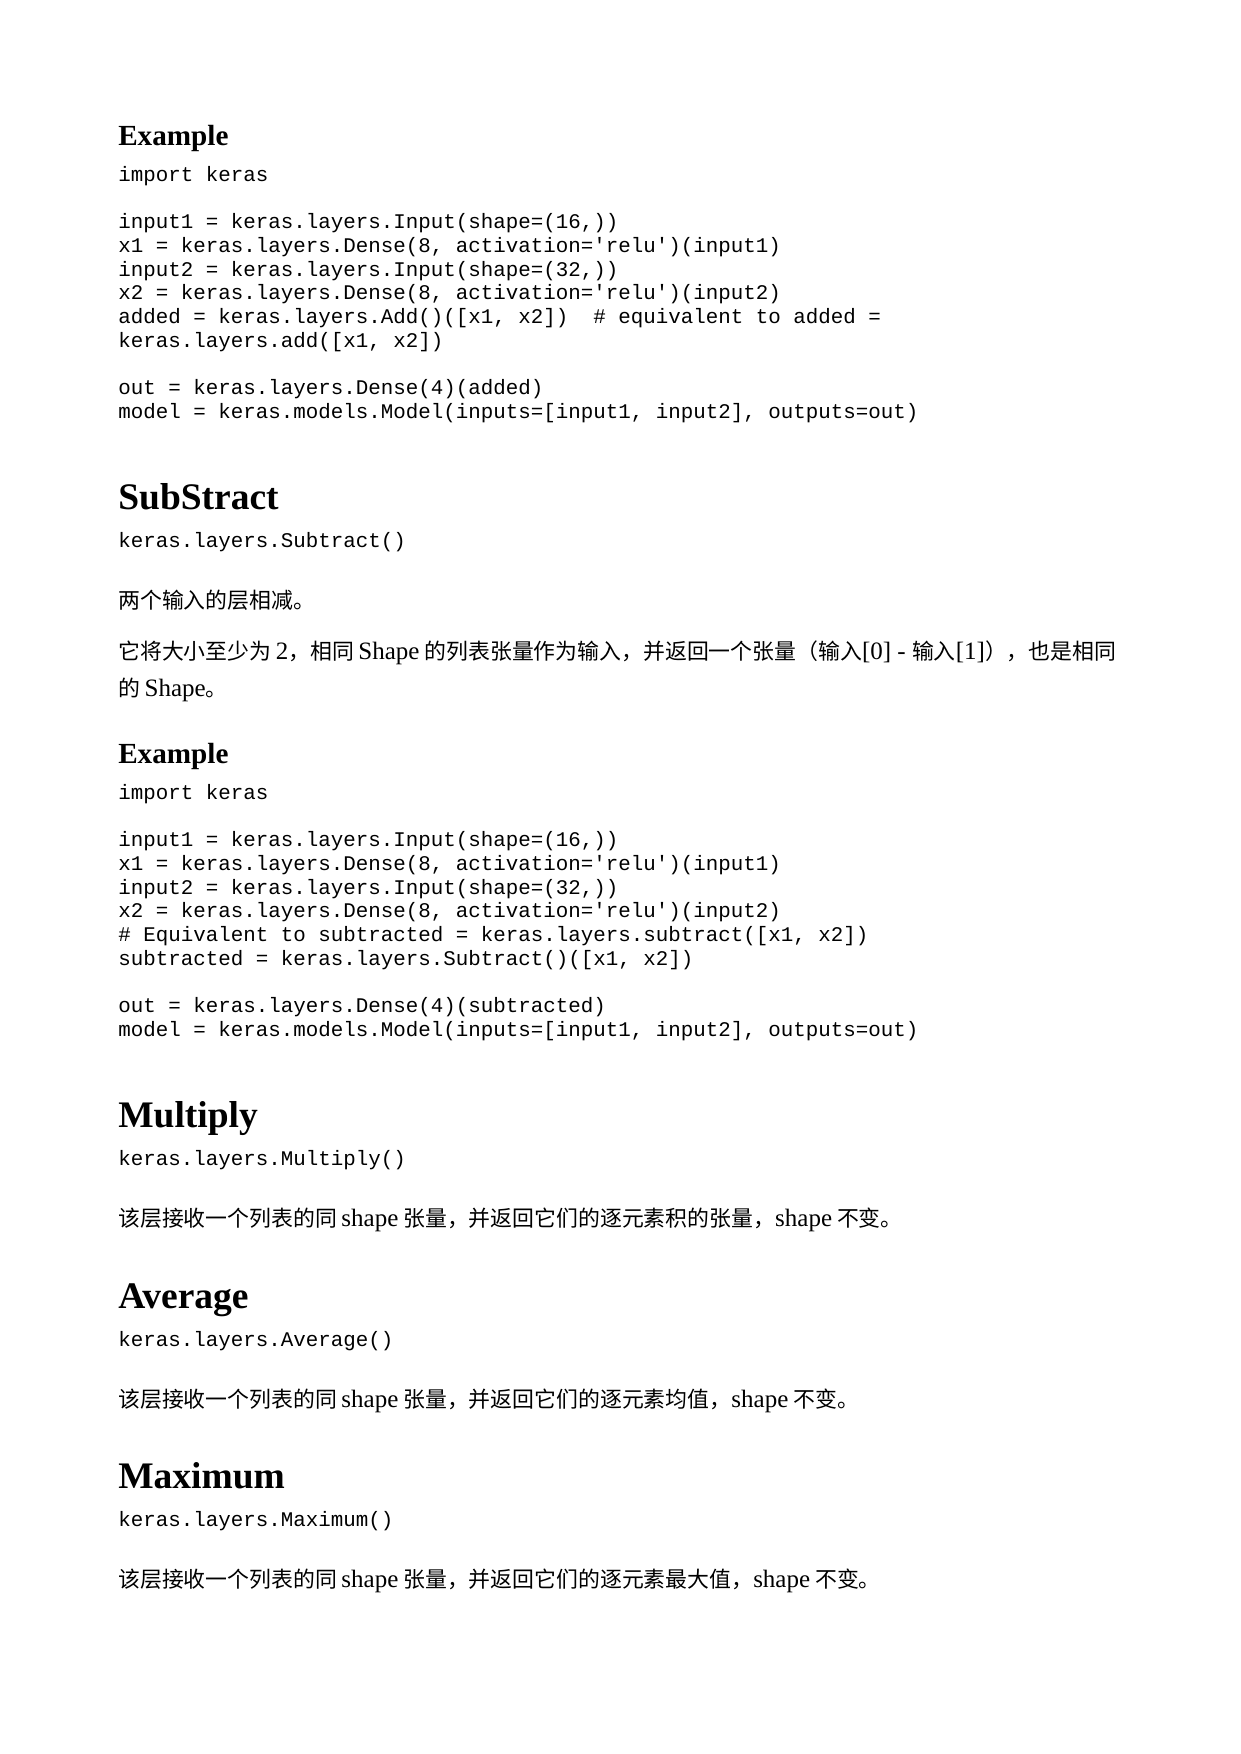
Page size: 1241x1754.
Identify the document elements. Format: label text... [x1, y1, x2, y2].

subtitle Multiply [118, 1093, 1122, 1136]
text keras.layers.Subtract() [118, 530, 1122, 554]
text 该层接收一个列表的同shape张量，并返回它们的逐元素最大值，shape不变。 [118, 1562, 1122, 1594]
subtitle Maximum [118, 1454, 1122, 1497]
text input1 = keras.layers.Input(shape=(16,)) [118, 829, 1122, 853]
text keras.layers.Maximum() [118, 1509, 1122, 1533]
text input2 = keras.layers.Input(shape=(32,)) [118, 259, 1122, 282]
subtitle Average [118, 1273, 1122, 1316]
text subtracted = keras.layers.Subtract()([x1, x2]) [118, 948, 1122, 971]
text import keras [118, 782, 1122, 806]
text # Equivalent to subtracted = keras.layers.subtract([x1, x2]) [118, 924, 1122, 948]
subtitle Example [118, 118, 1122, 152]
subtitle Example [118, 736, 1122, 770]
text input1 = keras.layers.Input(shape=(16,)) [118, 211, 1122, 235]
subtitle SubStract [118, 474, 1122, 518]
text 该层接收一个列表的同shape张量，并返回它们的逐元素积的张量，shape不变。 [118, 1201, 1122, 1233]
text input2 = keras.layers.Input(shape=(32,)) [118, 877, 1122, 900]
text out = keras.layers.Dense(4)(added) [118, 377, 1122, 401]
text added = keras.layers.Add()([x1, x2]) # equivalent to added = keras.layers.add([x1, x2]) [118, 306, 1122, 353]
text 该层接收一个列表的同shape张量，并返回它们的逐元素均值，shape不变。 [118, 1382, 1122, 1413]
text 两个输入的层相减。 [118, 583, 1122, 615]
text keras.layers.Multiply() [118, 1148, 1122, 1172]
text import keras [118, 164, 1122, 188]
text out = keras.layers.Dense(4)(subtracted) [118, 995, 1122, 1019]
text x2 = keras.layers.Dense(8, activation='relu')(input2) [118, 282, 1122, 306]
text x1 = keras.layers.Dense(8, activation='relu')(input1) [118, 235, 1122, 259]
text x2 = keras.layers.Dense(8, activation='relu')(input2) [118, 900, 1122, 924]
text keras.layers.Average() [118, 1329, 1122, 1352]
text model = keras.models.Model(inputs=[input1, input2], outputs=out) [118, 401, 1122, 424]
text x1 = keras.layers.Dense(8, activation='relu')(input1) [118, 853, 1122, 877]
text model = keras.models.Model(inputs=[input1, input2], outputs=out) [118, 1019, 1122, 1042]
text 它将大小至少为2，相同Shape的列表张量作为输入，并返回一个张量（输入[0] - 输入[1]），也是相同的Shape。 [118, 634, 1122, 702]
